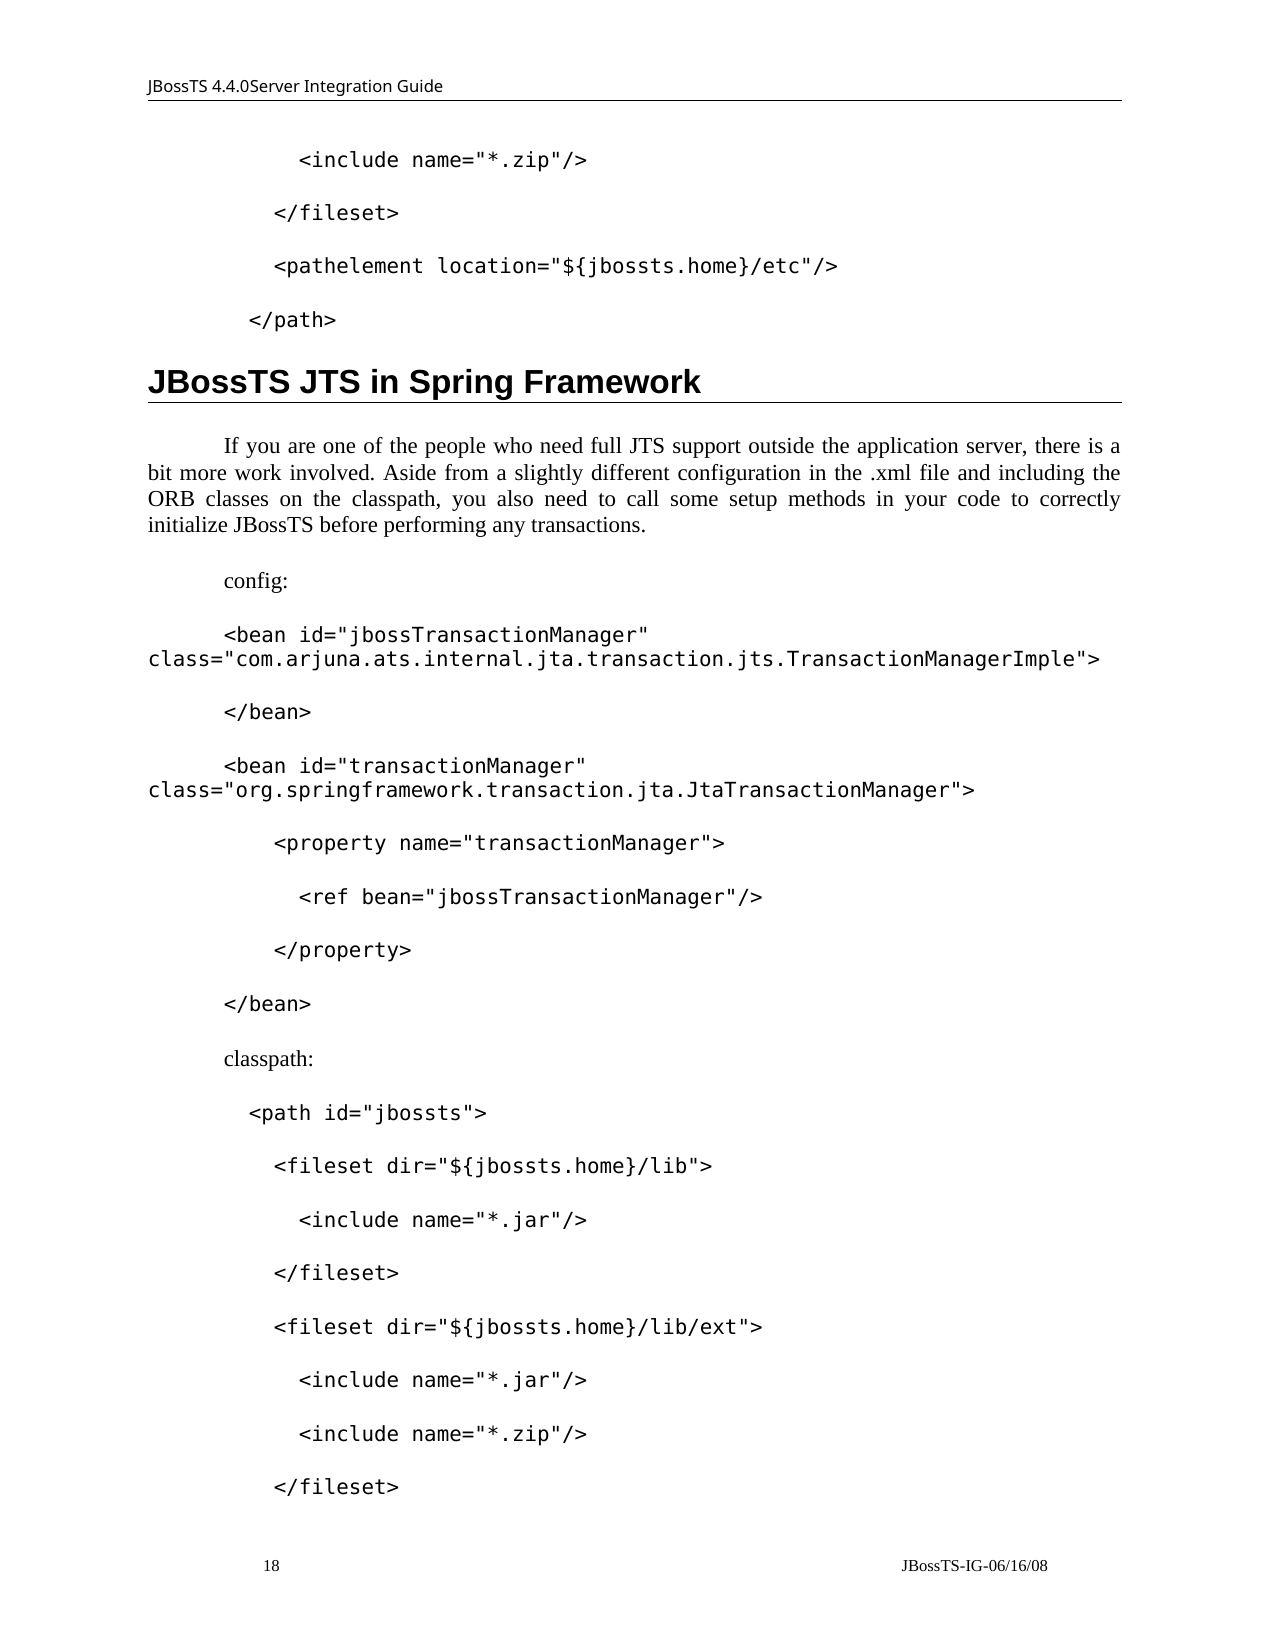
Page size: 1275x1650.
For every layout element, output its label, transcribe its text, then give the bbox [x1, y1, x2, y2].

text </fileset> [148, 201, 1122, 225]
text <include name="*.jar"/> [148, 1208, 1122, 1232]
text </path> [148, 308, 1122, 332]
text </bean> [148, 700, 1122, 724]
text classpath: [148, 1046, 1122, 1072]
text If you are one of the people who need full JTS support outside the application server, there is a bit more work involved. Aside from a slightly different configuration in the .xml file and including the ORB classes on the classpath, you also need to call some setup methods in your code to correctly initialize JBossTS before performing any transactions. [148, 432, 1122, 538]
text </fileset> [148, 1475, 1122, 1499]
text <pathelement location="${jbossts.home}/etc"/> [148, 254, 1122, 279]
text <bean id="transactionManager" class="org.springframework.transaction.jta.JtaTransactionManager"> [148, 754, 1122, 802]
text </bean> [148, 992, 1122, 1016]
text <property name="transactionManager"> [148, 831, 1122, 856]
subtitle JBossTS JTS in Spring Framework [148, 362, 1122, 402]
text </property> [148, 938, 1122, 963]
text <include name="*.zip"/> [148, 148, 1122, 172]
text <bean id="jbossTransactionManager" class="com.arjuna.ats.internal.jta.transaction.jts.TransactionManagerImple"> [148, 623, 1122, 671]
text config: [148, 567, 1122, 593]
text <include name="*.zip"/> [148, 1422, 1122, 1446]
text <fileset dir="${jbossts.home}/lib"> [148, 1154, 1122, 1179]
text <path id="jbossts"> [148, 1101, 1122, 1125]
text <fileset dir="${jbossts.home}/lib/ext"> [148, 1315, 1122, 1339]
text <include name="*.jar"/> [148, 1368, 1122, 1392]
text <ref bean="jbossTransactionManager"/> [148, 885, 1122, 909]
text </fileset> [148, 1261, 1122, 1286]
